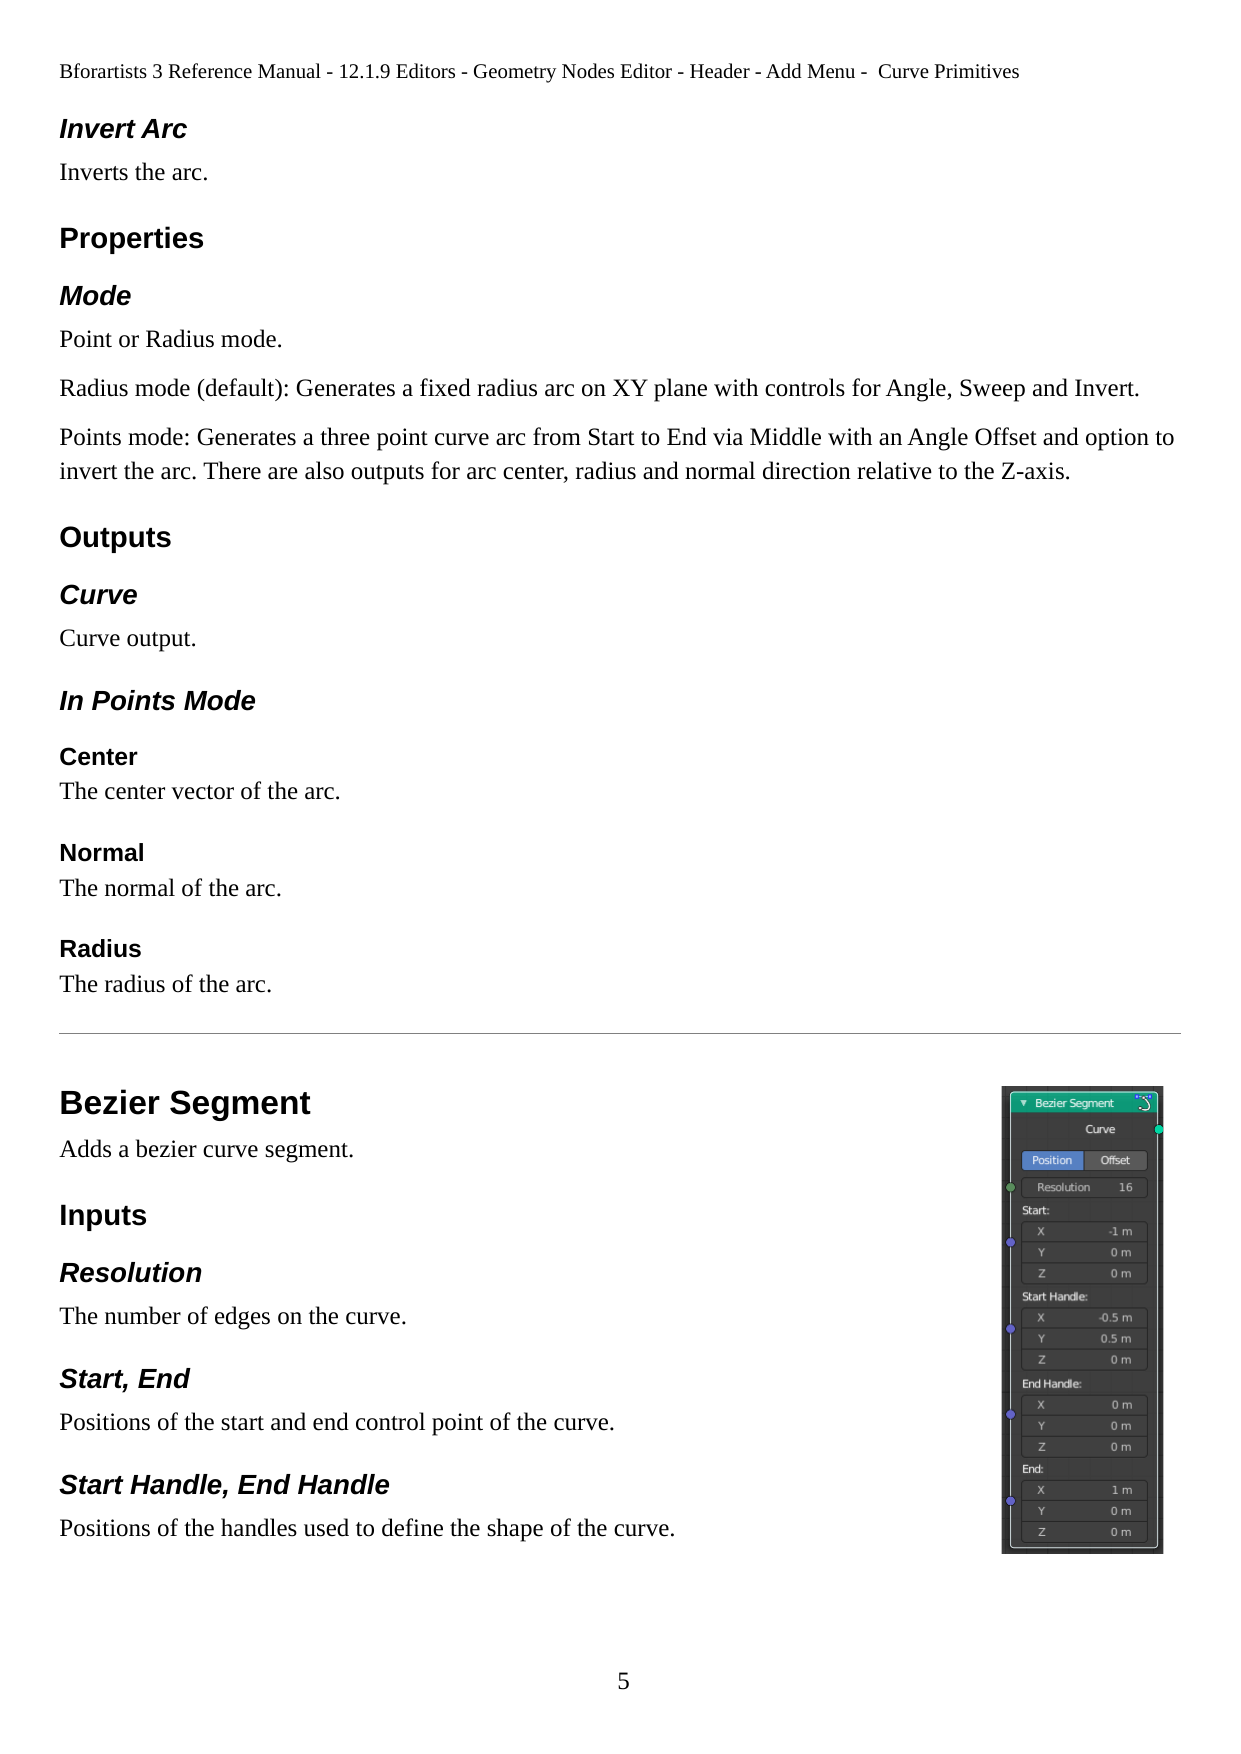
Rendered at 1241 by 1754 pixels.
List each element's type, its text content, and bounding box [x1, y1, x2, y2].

subtitle Invert Arc [59, 113, 1181, 144]
subtitle Start Handle, End Handle [59, 1468, 1001, 1500]
text The number of edges on the curve. [59, 1301, 1001, 1330]
subtitle Start, End [59, 1363, 1001, 1394]
text Radius mode (default): Generates a fixed radius arc on XY plane with controls for Angle, Sweep and Invert. [59, 373, 1181, 402]
subtitle Curve [59, 579, 1181, 611]
text The center vector of the arc. [59, 776, 1181, 805]
subtitle In Points Mode [59, 685, 1181, 717]
text Positions of the handles used to define the shape of the curve. [59, 1513, 1001, 1542]
subtitle [1164, 1468, 1181, 1500]
subtitle Resolution [59, 1257, 1001, 1288]
text Inverts the arc. [59, 157, 1181, 186]
text Adds a bezier curve segment. [59, 1134, 1001, 1163]
subtitle [1164, 1257, 1181, 1288]
subtitle Outputs [59, 520, 1181, 554]
subtitle Center [59, 742, 1181, 770]
text Positions of the start and end control point of the curve. [59, 1407, 1001, 1436]
subtitle Mode [59, 279, 1181, 311]
subtitle Inputs [59, 1198, 1001, 1232]
subtitle [1164, 1198, 1181, 1232]
text Point or Radius mode. [59, 324, 1181, 352]
text The normal of the arc. [59, 873, 1181, 901]
text Points mode: Generates a three point curve arc from Start to End via Middle with an Angle Offset and option to invert the arc. There are also outputs for arc center, radius and normal direction relative to the Z-axis. [59, 422, 1181, 485]
subtitle Properties [59, 221, 1181, 254]
subtitle [1164, 1363, 1181, 1394]
text The radius of the arc. [59, 969, 1181, 998]
subtitle Radius [59, 934, 1181, 963]
text Curve output. [59, 623, 1181, 652]
subtitle Normal [59, 838, 1181, 866]
picture [1001, 1086, 1164, 1554]
subtitle Bezier Segment [59, 1083, 1181, 1122]
